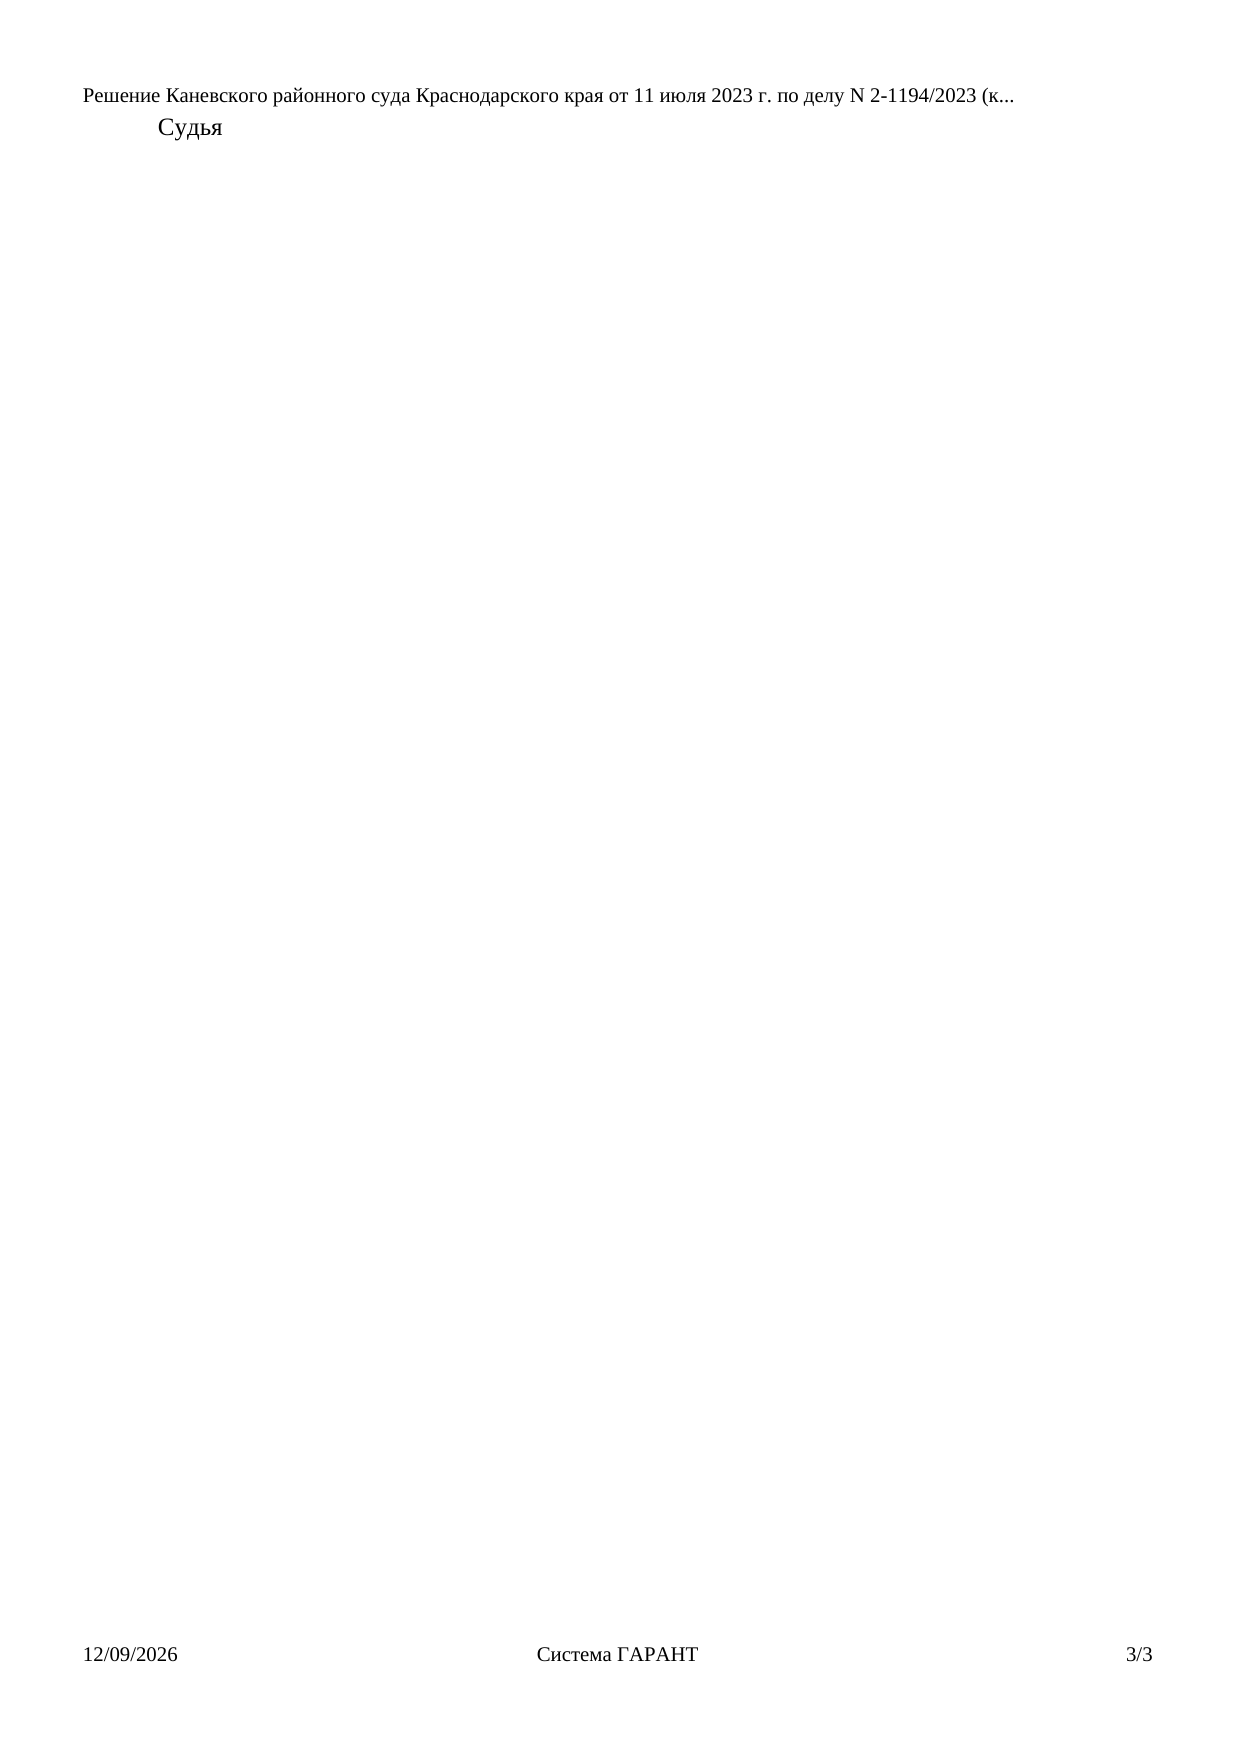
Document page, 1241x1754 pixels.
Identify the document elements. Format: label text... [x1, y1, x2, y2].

text Судья [83, 112, 1157, 141]
